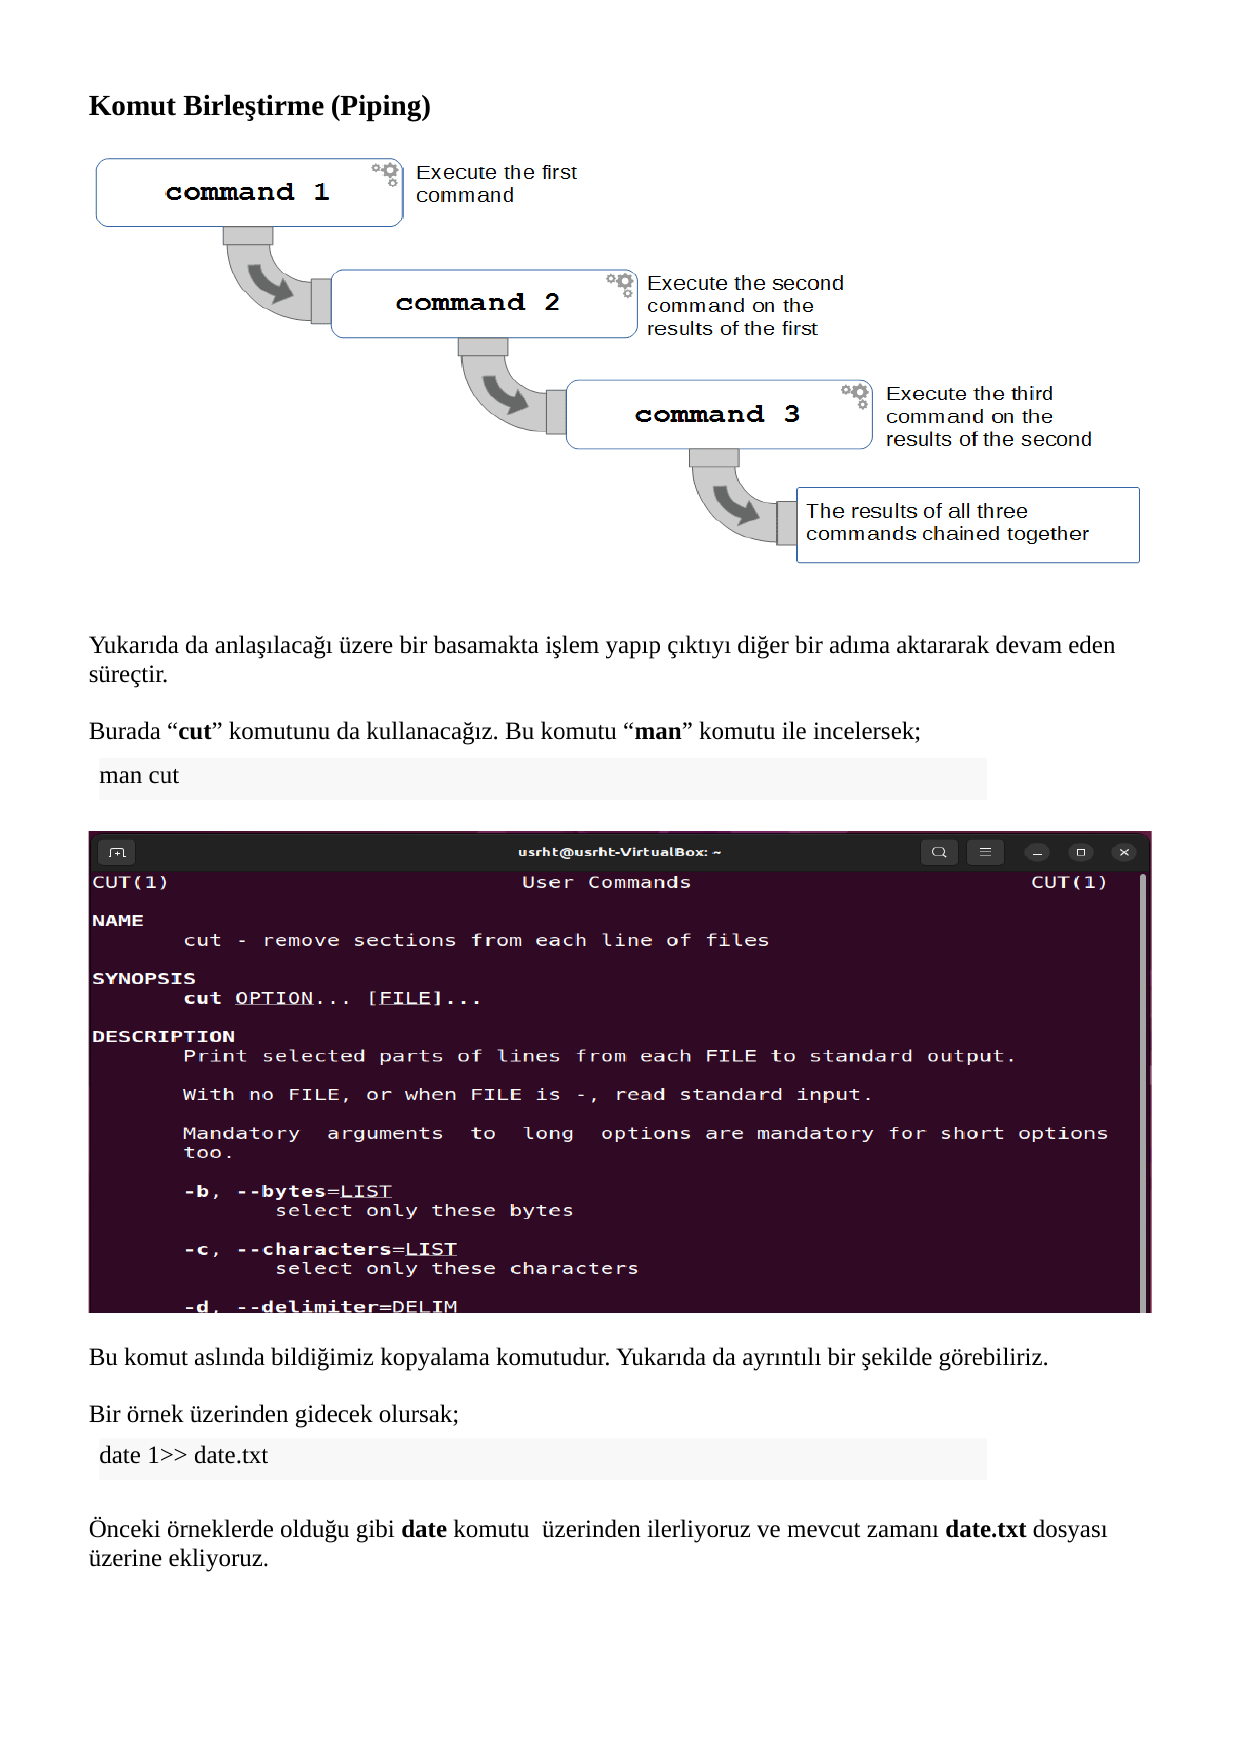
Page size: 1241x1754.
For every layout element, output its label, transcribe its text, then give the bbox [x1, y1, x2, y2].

text Bir örnek üzerinden gidecek olursak; [88, 1399, 1152, 1428]
text Burada “cut” komutunu da kullanacağız. Bu komutu “man” komutu ile incelersek; [88, 716, 1152, 745]
text Önceki örneklerde olduğu gibi date komutu üzerinden ilerliyoruz ve mevcut zamanı date.txt dosyası üzerine ekliyoruz. [88, 1514, 1152, 1572]
text Bu komut aslında bildiğimiz kopyalama komutudur. Yukarıda da ayrıntılı bir şekilde görebiliriz. [88, 1342, 1152, 1371]
text Yukarıda da anlaşılacağı üzere bir basamakta işlem yapıp çıktıyı diğer bir adıma aktararak devam eden süreçtir. [88, 630, 1152, 688]
text Komut Birleştirme (Piping) [88, 88, 1152, 122]
picture [88, 150, 1152, 573]
picture [88, 831, 1152, 1313]
